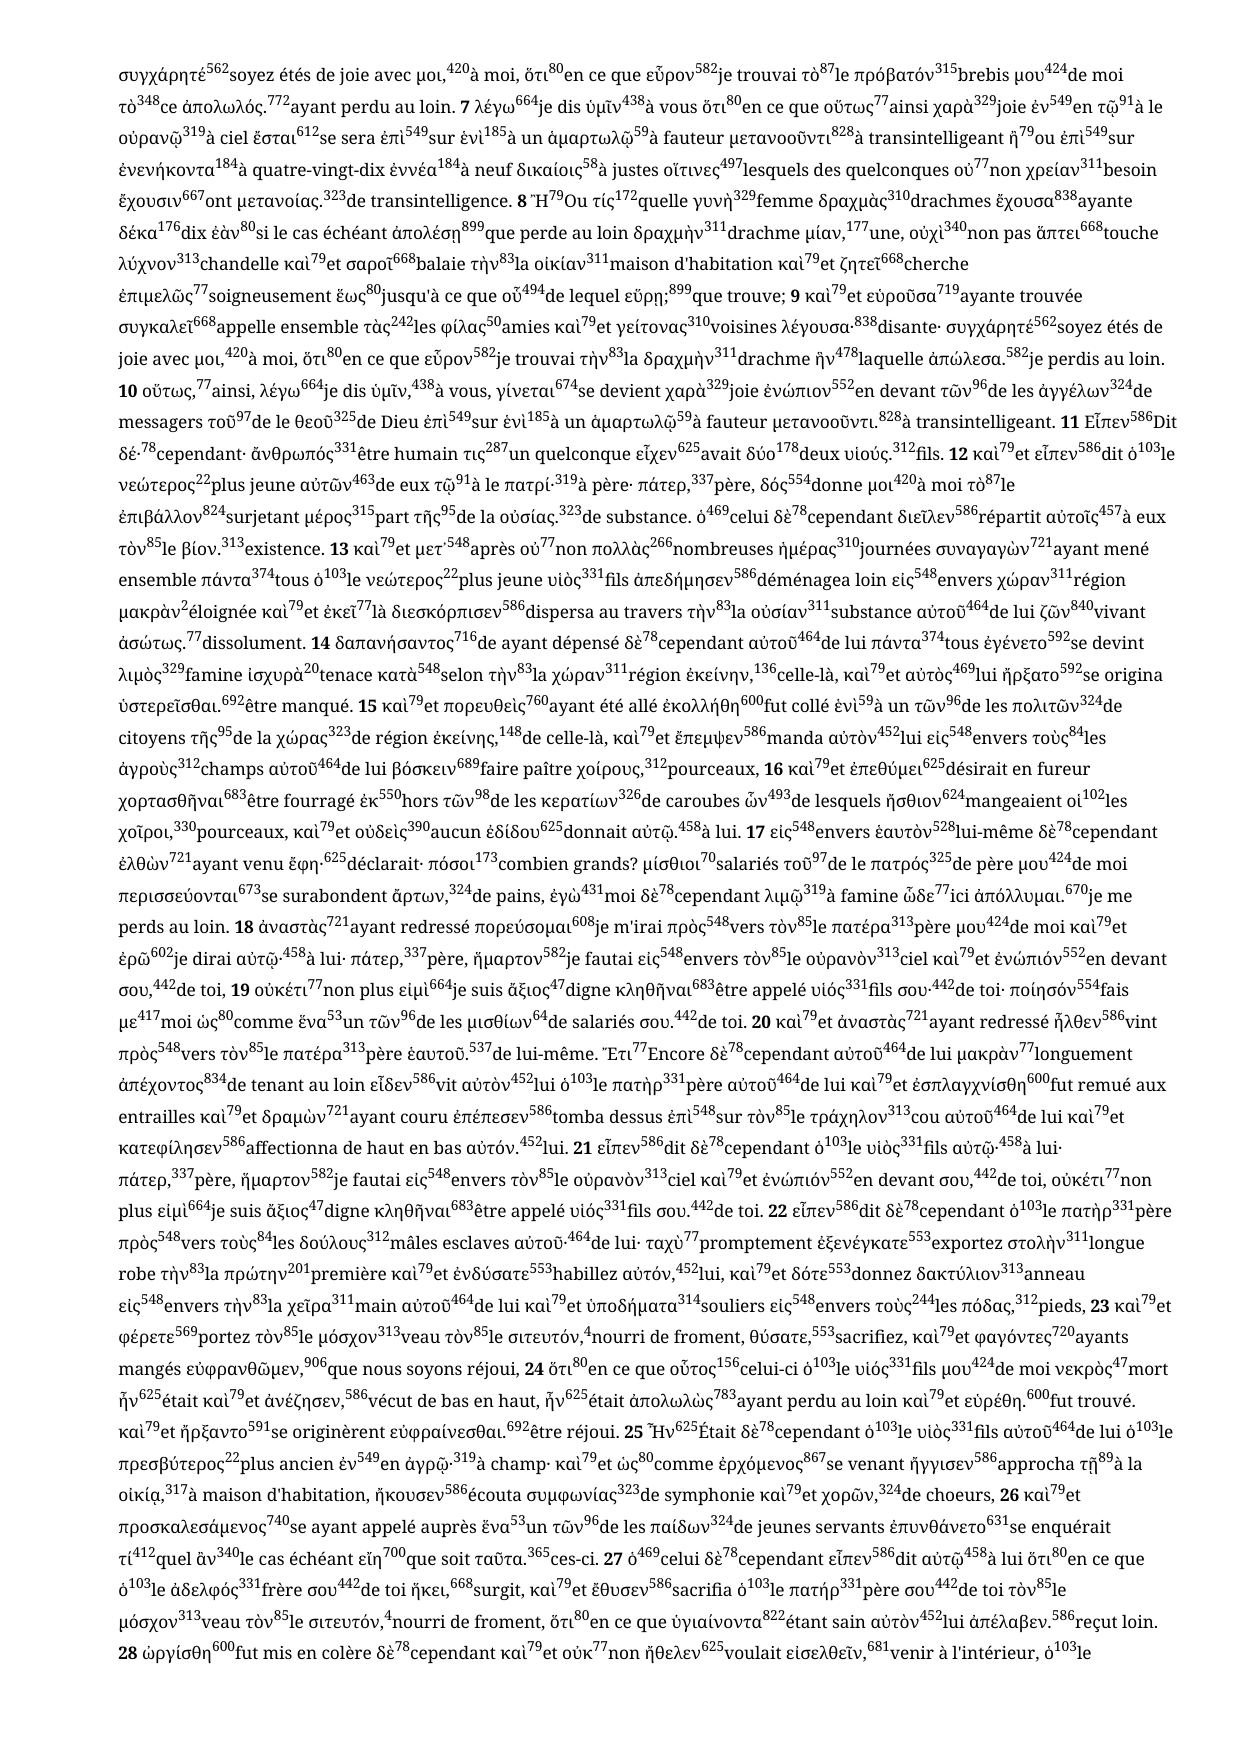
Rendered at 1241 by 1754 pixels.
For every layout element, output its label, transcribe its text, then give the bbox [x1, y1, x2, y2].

text 1 Ἦσαν624Étaient δὲ78cependant αὐτῷ458à lui ἐγγίζοντες839approchants πάντες286tous οἱ102les τελῶναι330collecteurs de taxes καὶ79et οἱ102les ἁμαρτωλοὶ70fauteurs ἀκούειν689écouter αὐτοῦ.464de lui. 2 καὶ79et διεγόγγυζον624murmuraient en séparant οἵ102les τε79et aussi Φαρισαῖοι330Pharisiens καὶ79et οἱ102les γραμματεῖς330lettrés λέγοντες839disants ὅτι80en ce que οὗτος364celui-ci ἁμαρτωλοὺς52fauteurs προσδέχεται674se accepte auprès καὶ79et συνεσθίει668mange avec αὐτοῖς.457à eux. 3 Εἶπεν586Dit δὲ78cependant πρὸς548vers αὐτοὺς451eux τὴν83la παραβολὴν311parabole ταύτην136celle-ci λέγων·840disant· 4 τίς174quel ἄνθρωπος331être humain ἐξ550hors ὑμῶν441de vous ἔχων840ayant ἑκατὸν180cent πρόβατα314brebis καὶ79et ἀπολέσας721ayant perdu au loin ἐξ550hors αὐτῶν465de eux ἓν55un οὐ340non καταλείπει668laisse en contrebas τὰ86les ἐνενήκοντα54quatre-vingt-dix ἐννέα54neuf ἐν549en τῇ89à la ἐρήμῳ57à déserte καὶ79et πορεύεται674se va ἐπὶ548sur τὸ348ce ἀπολωλὸς772ayant perdu au loin ἕως80jusqu'à ce que εὕρῃ899que trouve αὐτό;454lui; 5 καὶ79et εὑρὼν721ayant trouvé ἐπιτίθησιν668surpose ἐπὶ548sur τοὺς84les ὤμους312épaules αὐτοῦ464de lui χαίρων840étant de joie 6 καὶ79et ἐλθὼν721ayant venu εἰς548envers τὸν85le οἶκον313maison συγκαλεῖ668appelle ensemble τοὺς244les φίλους52amis καὶ79et τοὺς244les γείτονας312voisins λέγων840disant αὐτοῖς·457à eux· συγχάρητέ562soyez étés de joie avec μοι,420à moi, ὅτι80en ce que εὗρον582je trouvai τὸ87le πρόβατόν315brebis μου424de moi τὸ348ce ἀπολωλός.772ayant perdu au loin. 7 λέγω664je dis ὑμῖν438à vous ὅτι80en ce que οὕτως77ainsi χαρὰ329joie ἐν549en τῷ91à le οὐρανῷ319à ciel ἔσται612se sera ἐπὶ549sur ἑνὶ185à un ἁμαρτωλῷ59à fauteur μετανοοῦντι828à transintelligeant ἢ79ou ἐπὶ549sur ἐνενήκοντα184à quatre-vingt-dix ἐννέα184à neuf δικαίοις58à justes οἵτινες497lesquels des quelconques οὐ77non χρείαν311besoin ἔχουσιν667ont μετανοίας.323de transintelligence. 8 Ἢ79Ou τίς172quelle γυνὴ329femme δραχμὰς310drachmes ἔχουσα838ayante δέκα176dix ἐὰν80si le cas échéant ἀπολέσῃ899que perde au loin δραχμὴν311drachme μίαν,177une, οὐχὶ340non pas ἅπτει668touche λύχνον313chandelle καὶ79et σαροῖ668balaie τὴν83la οἰκίαν311maison d'habitation καὶ79et ζητεῖ668cherche ἐπιμελῶς77soigneusement ἕως80jusqu'à ce que οὗ494de lequel εὕρῃ;899que trouve; 9 καὶ79et εὑροῦσα719ayante trouvée συγκαλεῖ668appelle ensemble τὰς242les φίλας50amies καὶ79et γείτονας310voisines λέγουσα·838disante· συγχάρητέ562soyez étés de joie avec μοι,420à moi, ὅτι80en ce que εὗρον582je trouvai τὴν83la δραχμὴν311drachme ἣν478laquelle ἀπώλεσα.582je perdis au loin. 10 οὕτως,77ainsi, λέγω664je dis ὑμῖν,438à vous, γίνεται674se devient χαρὰ329joie ἐνώπιον552en devant τῶν96de les ἀγγέλων324de messagers τοῦ97de le θεοῦ325de Dieu ἐπὶ549sur ἑνὶ185à un ἁμαρτωλῷ59à fauteur μετανοοῦντι.828à transintelligeant. 11 Εἶπεν586Dit δέ·78cependant· ἄνθρωπός331être humain τις287un quelconque εἶχεν625avait δύο178deux υἱούς.312fils. 12 καὶ79et εἶπεν586dit ὁ103le νεώτερος22plus jeune αὐτῶν463de eux τῷ91à le πατρί·319à père· πάτερ,337père, δός554donne μοι420à moi τὸ87le ἐπιβάλλον824surjetant μέρος315part τῆς95de la οὐσίας.323de substance. ὁ469celui δὲ78cependant διεῖλεν586répartit αὐτοῖς457à eux τὸν85le βίον.313existence. 13 καὶ79et μετ᾽548après οὐ77non πολλὰς266nombreuses ἡμέρας310journées συναγαγὼν721ayant mené ensemble πάντα374tous ὁ103le νεώτερος22plus jeune υἱὸς331fils ἀπεδήμησεν586déménagea loin εἰς548envers χώραν311région μακρὰν2éloignée καὶ79et ἐκεῖ77là διεσκόρπισεν586dispersa au travers τὴν83la οὐσίαν311substance αὐτοῦ464de lui ζῶν840vivant ἀσώτως.77dissolument. 14 δαπανήσαντος716de ayant dépensé δὲ78cependant αὐτοῦ464de lui πάντα374tous ἐγένετο592se devint λιμὸς329famine ἰσχυρὰ20tenace κατὰ548selon τὴν83la χώραν311région ἐκείνην,136celle-là, καὶ79et αὐτὸς469lui ἤρξατο592se origina ὑστερεῖσθαι.692être manqué. 15 καὶ79et πορευθεὶς760ayant été allé ἐκολλήθη600fut collé ἑνὶ59à un τῶν96de les πολιτῶν324de citoyens τῆς95de la χώρας323de région ἐκείνης,148de celle-là, καὶ79et ἔπεμψεν586manda αὐτὸν452lui εἰς548envers τοὺς84les ἀγροὺς312champs αὐτοῦ464de lui βόσκειν689faire paître χοίρους,312pourceaux, 16 καὶ79et ἐπεθύμει625désirait en fureur χορτασθῆναι683être fourragé ἐκ550hors τῶν98de les κερατίων326de caroubes ὧν493de lesquels ἤσθιον624mangeaient οἱ102les χοῖροι,330pourceaux, καὶ79et οὐδεὶς390aucun ἐδίδου625donnait αὐτῷ.458à lui. 17 εἰς548envers ἑαυτὸν528lui-même δὲ78cependant ἐλθὼν721ayant venu ἔφη·625déclarait· πόσοι173combien grands? μίσθιοι70salariés τοῦ97de le πατρός325de père μου424de moi περισσεύονται673se surabondent ἄρτων,324de pains, ἐγὼ431moi δὲ78cependant λιμῷ319à famine ὧδε77ici ἀπόλλυμαι.670je me perds au loin. 18 ἀναστὰς721ayant redressé πορεύσομαι608je m'irai πρὸς548vers τὸν85le πατέρα313père μου424de moi καὶ79et ἐρῶ602je dirai αὐτῷ·458à lui· πάτερ,337père, ἥμαρτον582je fautai εἰς548envers τὸν85le οὐρανὸν313ciel καὶ79et ἐνώπιόν552en devant σου,442de toi, 19 οὐκέτι77non plus εἰμὶ664je suis ἄξιος47digne κληθῆναι683être appelé υἱός331fils σου·442de toi· ποίησόν554fais με417moi ὡς80comme ἕνα53un τῶν96de les μισθίων64de salariés σου.442de toi. 20 καὶ79et ἀναστὰς721ayant redressé ἦλθεν586vint πρὸς548vers τὸν85le πατέρα313père ἑαυτοῦ.537de lui-même. Ἔτι77Encore δὲ78cependant αὐτοῦ464de lui μακρὰν77longuement ἀπέχοντος834de tenant au loin εἶδεν586vit αὐτὸν452lui ὁ103le πατὴρ331père αὐτοῦ464de lui καὶ79et ἐσπλαγχνίσθη600fut remué aux entrailles καὶ79et δραμὼν721ayant couru ἐπέπεσεν586tomba dessus ἐπὶ548sur τὸν85le τράχηλον313cou αὐτοῦ464de lui καὶ79et κατεφίλησεν586affectionna de haut en bas αὐτόν.452lui. 21 εἶπεν586dit δὲ78cependant ὁ103le υἱὸς331fils αὐτῷ·458à lui· πάτερ,337père, ἥμαρτον582je fautai εἰς548envers τὸν85le οὐρανὸν313ciel καὶ79et ἐνώπιόν552en devant σου,442de toi, οὐκέτι77non plus εἰμὶ664je suis ἄξιος47digne κληθῆναι683être appelé υἱός331fils σου.442de toi. 22 εἶπεν586dit δὲ78cependant ὁ103le πατὴρ331père πρὸς548vers τοὺς84les δούλους312mâles esclaves αὐτοῦ·464de lui· ταχὺ77promptement ἐξενέγκατε553exportez στολὴν311longue robe τὴν83la πρώτην201première καὶ79et ἐνδύσατε553habillez αὐτόν,452lui, καὶ79et δότε553donnez δακτύλιον313anneau εἰς548envers τὴν83la χεῖρα311main αὐτοῦ464de lui καὶ79et ὑποδήματα314souliers εἰς548envers τοὺς244les πόδας,312pieds, 23 καὶ79et φέρετε569portez τὸν85le μόσχον313veau τὸν85le σιτευτόν,4nourri de froment, θύσατε,553sacrifiez, καὶ79et φαγόντες720ayants mangés εὐφρανθῶμεν,906que nous soyons réjoui, 24 ὅτι80en ce que οὗτος156celui-ci ὁ103le υἱός331fils μου424de moi νεκρὸς47mort ἦν625était καὶ79et ἀνέζησεν,586vécut de bas en haut, ἦν625était ἀπολωλὼς783ayant perdu au loin καὶ79et εὑρέθη.600fut trouvé. καὶ79et ἤρξαντο591se originèrent εὐφραίνεσθαι.692être réjoui. 25 Ἦν625Était δὲ78cependant ὁ103le υἱὸς331fils αὐτοῦ464de lui ὁ103le πρεσβύτερος22plus ancien ἐν549en ἀγρῷ·319à champ· καὶ79et ὡς80comme ἐρχόμενος867se venant ἤγγισεν586approcha τῇ89à la οἰκίᾳ,317à maison d'habitation, ἤκουσεν586écouta συμφωνίας323de symphonie καὶ79et χορῶν,324de choeurs, 26 καὶ79et προσκαλεσάμενος740se ayant appelé auprès ἕνα53un τῶν96de les παίδων324de jeunes servants ἐπυνθάνετο631se enquérait τί412quel ἂν340le cas échéant εἴη700que soit ταῦτα.365ces-ci. 27 ὁ469celui δὲ78cependant εἶπεν586dit αὐτῷ458à lui ὅτι80en ce que ὁ103le ἀδελφός331frère σου442de toi ἥκει,668surgit, καὶ79et ἔθυσεν586sacrifia ὁ103le πατήρ331père σου442de toi τὸν85le μόσχον313veau τὸν85le σιτευτόν,4nourri de froment, ὅτι80en ce que ὑγιαίνοντα822étant sain αὐτὸν452lui ἀπέλαβεν.586reçut loin. 28 ὠργίσθη600fut mis en colère δὲ78cependant καὶ79et οὐκ77non ἤθελεν625voulait εἰσελθεῖν,681venir à l'intérieur, ὁ103le δὲ78cependant πατὴρ331père αὐτοῦ464de lui ἐξελθὼν721ayant sorti παρεκάλει625appelait à côté αὐτόν.452lui. 29 ὁ469celui δὲ78cependant ἀποκριθεὶς760ayant été répondu εἶπεν586dit τῷ91à le πατρὶ319à père αὐτοῦ·464de lui· ἰδοὺ306voici τοσαῦτα139aussi grands ἔτη314ans δουλεύω664je suis esclave σοι439à toi καὶ79et οὐδέποτε77pas cependant à un moment ἐντολήν311commandement σου442de toi παρῆλθον,582je passai à côté, καὶ79et ἐμοὶ420à moi οὐδέποτε77pas cependant à un moment ἔδωκας584tu donnas ἔριφον313chevreau ἵνα80afin que μετὰ550avec τῶν96de les φίλων64de amis μου424de moi εὐφρανθῶ·907que je sois réjoui· 30 ὅτε80lorsque δὲ78cependant ὁ103le υἱός331fils σου442de toi οὗτος364celui-ci ὁ364celui καταφαγών721ayant mangé de haut en bas σου442de toi τὸν85le βίον313existence μετὰ550avec πορνῶν322de pornées ἦλθεν,586vint, ἔθυσας584tu sacrifias αὐτῷ458à lui τὸν85le σιτευτὸν4nourri de froment μόσχον.313veau. 31 ὁ469celui δὲ78cependant εἶπεν586dit αὐτῷ·458à lui· τέκνον,339enfant, σὺ448toi πάντοτε77en tout moment μετ᾽550avec ἐμοῦ424de moi εἶ,666tu es, καὶ79et πάντα288tous τὰ365ces ἐμὰ428miens σά445tiens ἐστιν·668est· 32 εὐφρανθῆναι683être réjoui δὲ78cependant καὶ77aussi χαρῆναι683être été de joie ἔδει,625attachait de lien, ὅτι80en ce que ὁ103le ἀδελφός331frère σου442de toi οὗτος156celui-ci νεκρὸς47mort ἦν625était καὶ79et ἔζησεν,586vécut, καὶ79et ἀπολωλὼς783ayant perdu au loin καὶ79et εὑρέθη.600fut trouvé. [118, 59, 1181, 1665]
